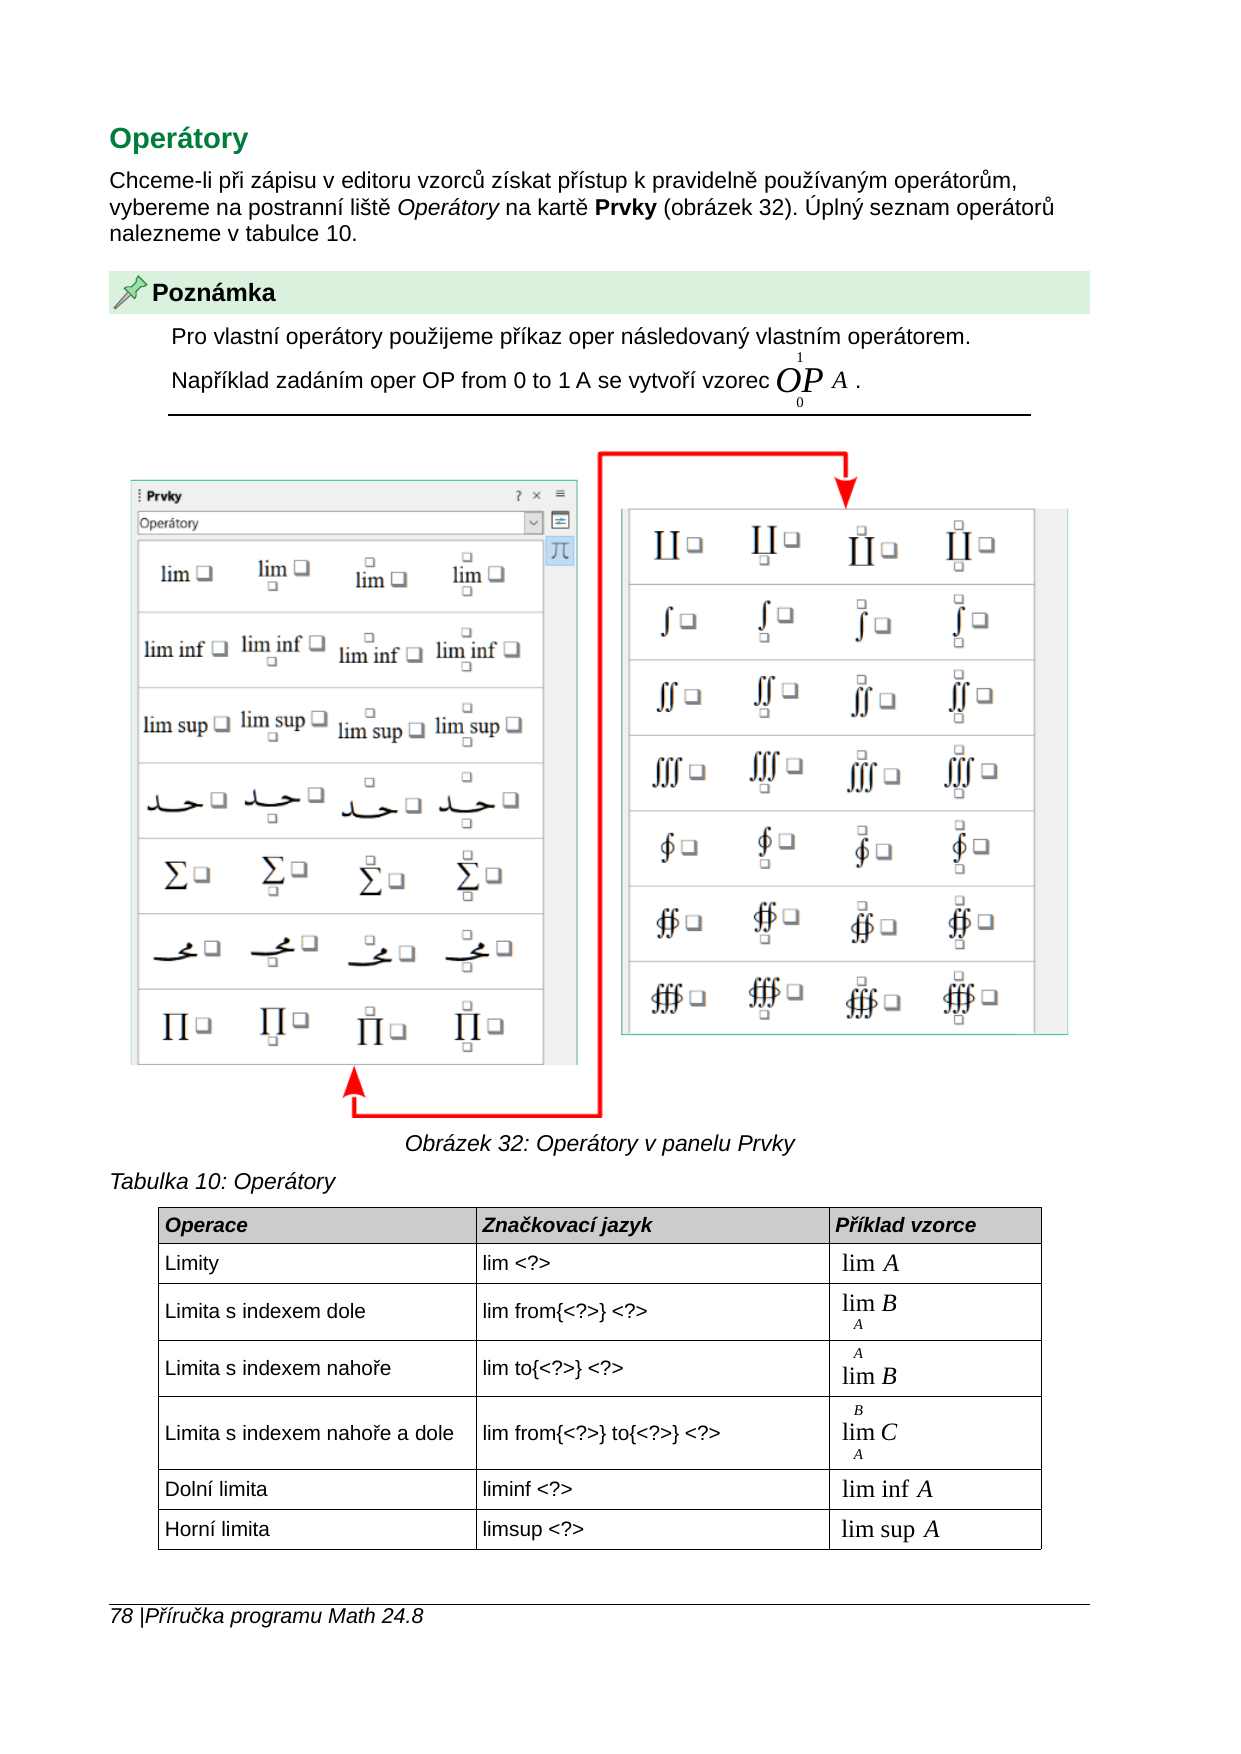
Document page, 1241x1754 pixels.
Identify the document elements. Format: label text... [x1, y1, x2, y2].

table_cell Limity [159, 1244, 476, 1283]
picture [130, 451, 1069, 1118]
table_cell lim from{<?>} to{<?>} <?> [477, 1397, 829, 1469]
table_cell liminf <?> [477, 1470, 829, 1509]
subtitle Poznámka [109, 271, 1090, 314]
text Chceme-li při zápisu v editoru vzorců získat přístup k pravidelně používaným operátorům, vybereme na postranní liště Operátory na kartě Prvky (obrázek 32). Úplný seznam operátorů nalezneme v tabulce 10. [109, 167, 1090, 246]
table_header Operace [159, 1208, 476, 1243]
text Tabulka 10: Operátory [109, 1168, 1090, 1195]
table_cell [830, 1397, 1041, 1469]
table_cell [830, 1284, 1041, 1340]
table_cell lim from{<?>} <?> [477, 1284, 829, 1340]
table_header Příklad vzorce [830, 1208, 1041, 1243]
table_cell Limita s indexem dole [159, 1284, 476, 1340]
table_cell [830, 1510, 1041, 1549]
table_cell Horní limita [159, 1510, 476, 1549]
table_cell Limita s indexem nahoře a dole [159, 1397, 476, 1469]
table_header Značkovací jazyk [477, 1208, 829, 1243]
subtitle Operátory [109, 121, 1090, 154]
table_cell lim to{<?>} <?> [477, 1341, 829, 1396]
table_cell limsup <?> [477, 1510, 829, 1549]
table_cell Limita s indexem nahoře [159, 1341, 476, 1396]
table_cell [830, 1341, 1041, 1396]
text Pro vlastní operátory použijeme příkaz oper následovaný vlastním operátorem. Například zadáním oper OP from 0 to 1 A se vytvoří vzorec. [168, 320, 1031, 414]
text Obrázek 32: Operátory v panelu Prvky [131, 1129, 1068, 1156]
table_cell lim <?> [477, 1244, 829, 1283]
table_cell [830, 1244, 1041, 1283]
table_cell Dolní limita [159, 1470, 476, 1509]
table_cell [830, 1470, 1041, 1509]
